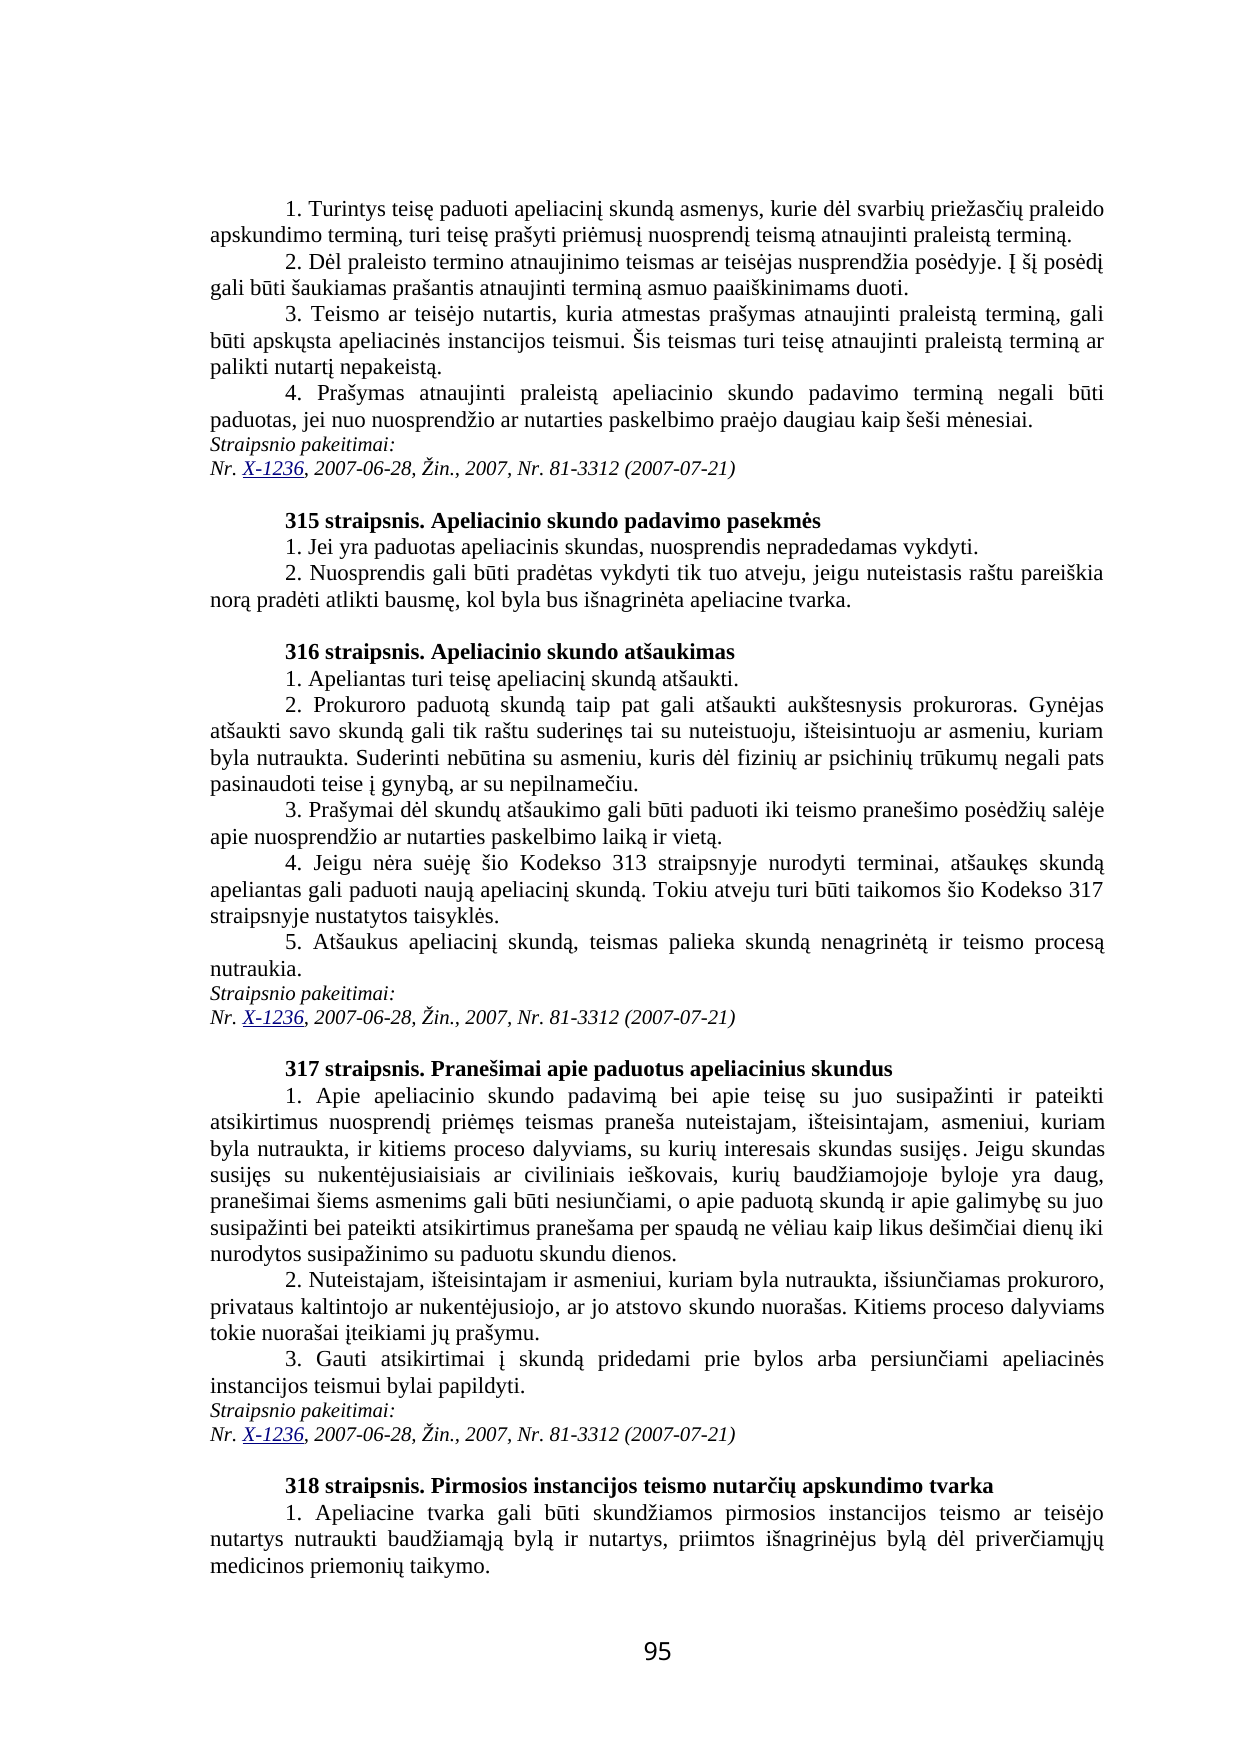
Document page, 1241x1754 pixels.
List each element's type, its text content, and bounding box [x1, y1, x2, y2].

text 3. Gauti atsikirtimai į skundą pridedami prie bylos arba persiunčiami apeliacinės instancijos teismui bylai papildyti. [210, 1345, 1106, 1398]
text 4. Prašymas atnaujinti praleistą apeliacinio skundo padavimo terminą negali būti paduotas, jei nuo nuosprendžio ar nutarties paskelbimo praėjo daugiau kaip šeši mėnesiai. [210, 379, 1106, 432]
text 1. Jei yra paduotas apeliacinis skundas, nuosprendis nepradedamas vykdyti. [210, 533, 1106, 559]
text 2. Nuosprendis gali būti pradėtas vykdyti tik tuo atveju, jeigu nuteistasis raštu pareiškia norą pradėti atlikti bausmę, kol byla bus išnagrinėta apeliacine tvarka. [210, 559, 1106, 612]
text 318 straipsnis. Pirmosios instancijos teismo nutarčių apskundimo tvarka [210, 1473, 1106, 1499]
text Straipsnio pakeitimai: [210, 981, 1106, 1005]
text 1. Apie apeliacinio skundo padavimą bei apie teisę su juo susipažinti ir pateikti atsikirtimus nuosprendį priėmęs teismas praneša nuteistajam, išteisintajam, asmeniui, kuriam byla nutraukta, ir kitiems proceso dalyviams, su kurių interesais skundas susijęs. Jeigu skundas susijęs su nukentėjusiaisiais ar civiliniais ieškovais, kurių baudžiamojoje byloje yra daug, pranešimai šiems asmenims gali būti nesiunčiami, o apie paduotą skundą ir apie galimybę su juo susipažinti bei pateikti atsikirtimus pranešama per spaudą ne vėliau kaip likus dešimčiai dienų iki nurodytos susipažinimo su paduotu skundu dienos. [210, 1082, 1106, 1266]
text 5. Atšaukus apeliacinį skundą, teismas palieka skundą nenagrinėtą ir teismo procesą nutraukia. [210, 928, 1106, 981]
text 316 straipsnis. Apeliacinio skundo atšaukimas [210, 638, 1106, 665]
text 2. Dėl praleisto termino atnaujinimo teismas ar teisėjas nusprendžia posėdyje. Į šį posėdį gali būti šaukiamas prašantis atnaujinti terminą asmuo paaiškinimams duoti. [210, 248, 1106, 300]
text 2. Prokuroro paduotą skundą taip pat gali atšaukti aukštesnysis prokuroras. Gynėjas atšaukti savo skundą gali tik raštu suderinęs tai su nuteistuoju, išteisintuoju ar asmeniu, kuriam byla nutraukta. Suderinti nebūtina su asmeniu, kuris dėl fizinių ar psichinių trūkumų negali pats pasinaudoti teise į gynybą, ar su nepilnamečiu. [210, 691, 1106, 797]
text 315 straipsnis. Apeliacinio skundo padavimo pasekmės [210, 507, 1106, 533]
text Nr. X-1236, 2007-06-28, Žin., 2007, Nr. 81-3312 (2007-07-21) [210, 1005, 1106, 1029]
text 3. Teismo ar teisėjo nutartis, kuria atmestas prašymas atnaujinti praleistą terminą, gali būti apskųsta apeliacinės instancijos teismui. Šis teismas turi teisę atnaujinti praleistą terminą ar palikti nutartį nepakeistą. [210, 300, 1106, 379]
text Straipsnio pakeitimai: [210, 432, 1106, 456]
text Nr. X-1236, 2007-06-28, Žin., 2007, Nr. 81-3312 (2007-07-21) [210, 456, 1106, 480]
text Nr. X-1236, 2007-06-28, Žin., 2007, Nr. 81-3312 (2007-07-21) [210, 1422, 1106, 1446]
text 1. Turintys teisę paduoti apeliacinį skundą asmenys, kurie dėl svarbių priežasčių praleido apskundimo terminą, turi teisę prašyti priėmusį nuosprendį teismą atnaujinti praleistą terminą. [210, 195, 1106, 248]
text Straipsnio pakeitimai: [210, 1398, 1106, 1422]
text 4. Jeigu nėra suėję šio Kodekso 313 straipsnyje nurodyti terminai, atšaukęs skundą apeliantas gali paduoti naują apeliacinį skundą. Tokiu atveju turi būti taikomos šio Kodekso 317 straipsnyje nustatytos taisyklės. [210, 849, 1106, 928]
text 3. Prašymai dėl skundų atšaukimo gali būti paduoti iki teismo pranešimo posėdžių salėje apie nuosprendžio ar nutarties paskelbimo laiką ir vietą. [210, 797, 1106, 849]
text 1. Apeliantas turi teisę apeliacinį skundą atšaukti. [210, 665, 1106, 691]
text 2. Nuteistajam, išteisintajam ir asmeniui, kuriam byla nutraukta, išsiunčiamas prokuroro, privataus kaltintojo ar nukentėjusiojo, ar jo atstovo skundo nuorašas. Kitiems proceso dalyviams tokie nuorašai įteikiami jų prašymu. [210, 1266, 1106, 1345]
text 317 straipsnis. Pranešimai apie paduotus apeliacinius skundus [210, 1056, 1106, 1082]
text 1. Apeliacine tvarka gali būti skundžiamos pirmosios instancijos teismo ar teisėjo nutartys nutraukti baudžiamąją bylą ir nutartys, priimtos išnagrinėjus bylą dėl priverčiamųjų medicinos priemonių taikymo. [210, 1499, 1106, 1578]
